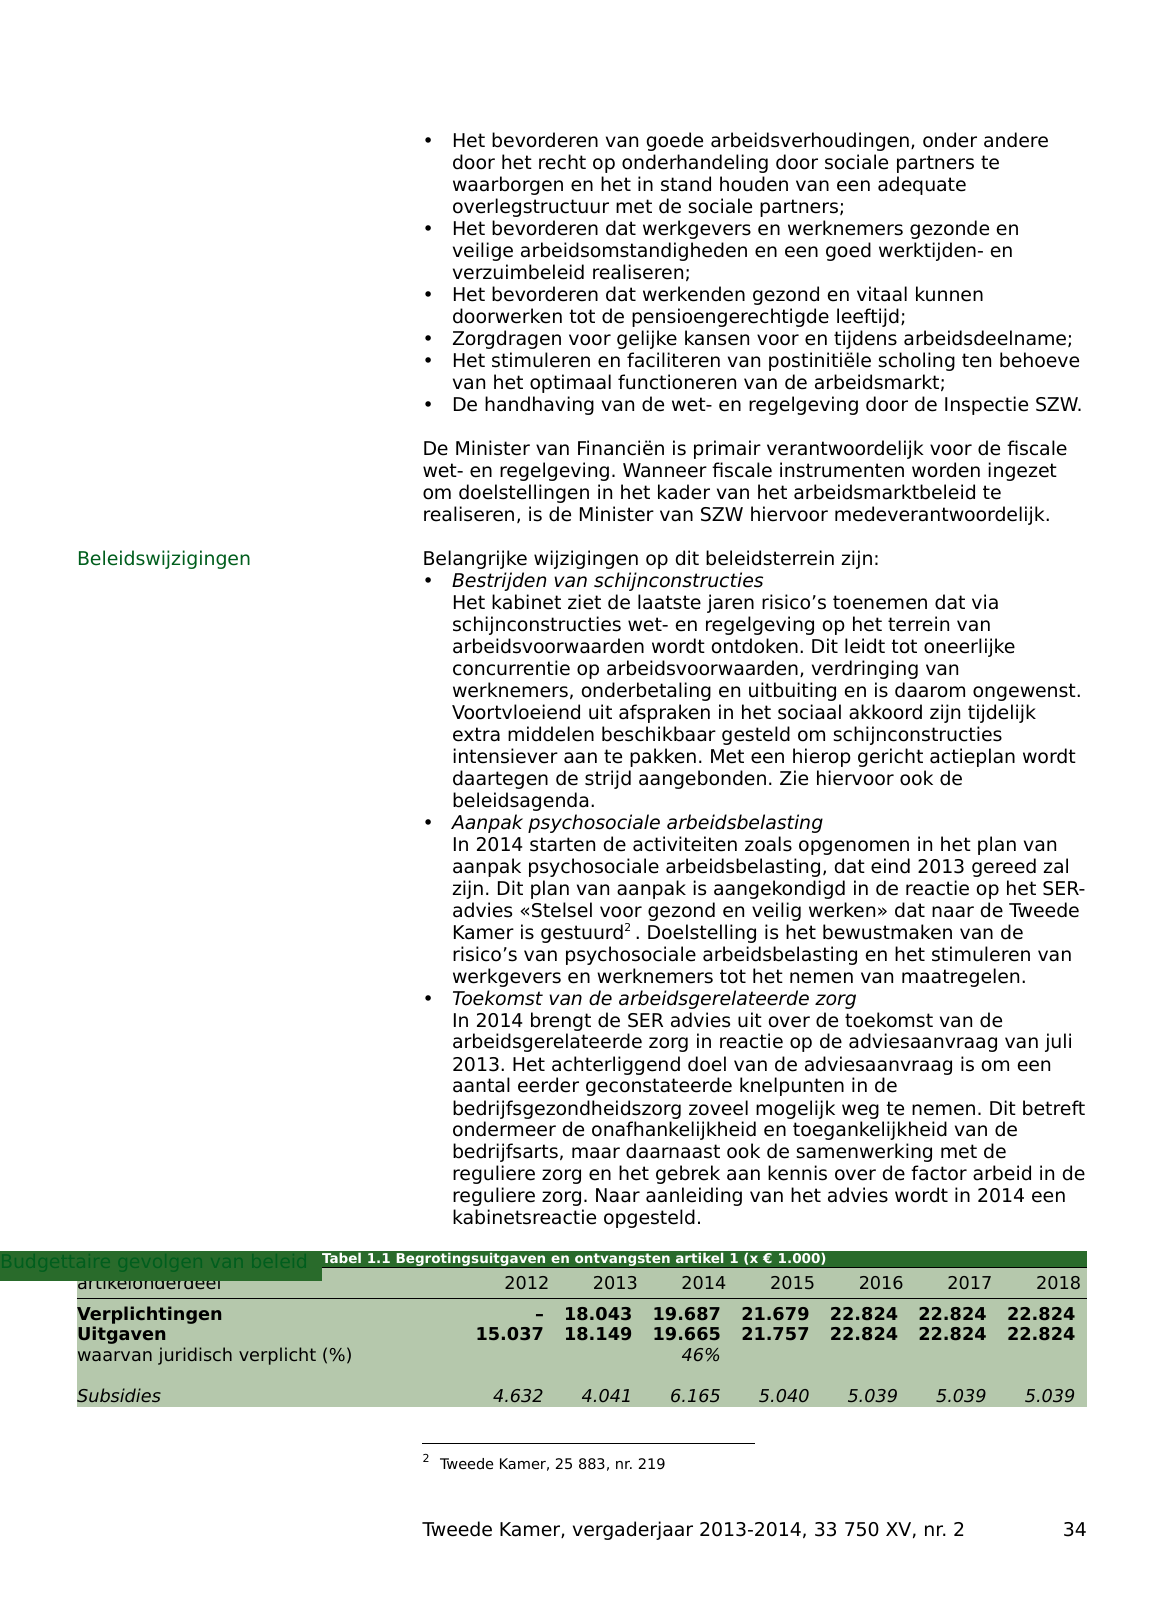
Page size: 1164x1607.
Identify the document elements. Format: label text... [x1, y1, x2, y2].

table_cell 22.824 [821, 1324, 909, 1345]
table_cell 19.665 [644, 1324, 732, 1345]
text In 2014 brengt de SER advies uit over de toekomst van de arbeidsgerelateerde zorg in reactie op de adviesaanvraag van juli 2013. Het achterliggend doel van de adviesaanvraag is om een aantal eerder geconstateerde knelpunten in de bedrijfsgezondheidszorg zoveel mogelijk weg te nemen. Dit betreft ondermeer de onafhankelijkheid en toegankelijkheid van de bedrijfsarts, maar daarnaast ook de samenwerking met de reguliere zorg en het gebrek aan kennis over de factor arbeid in de reguliere zorg. Naar aanleiding van het advies wordt in 2014 een kabinetsreactie opgesteld. [452, 1009, 1087, 1229]
table_cell 18.149 [555, 1324, 644, 1345]
table_cell 21.679 [732, 1299, 821, 1324]
table_cell 5.039 [998, 1386, 1087, 1407]
text • Het bevorderen van goede arbeidsverhoudingen, onder andere door het recht op onderhandeling door sociale partners te waarborgen en het in stand houden van een adequate overlegstructuur met de sociale partners; [422, 130, 1087, 218]
table_cell 22.824 [998, 1324, 1087, 1345]
table_cell [909, 1345, 998, 1366]
table_cell [77, 1366, 466, 1386]
table_cell 2012 [466, 1268, 555, 1298]
table_cell 5.039 [909, 1386, 998, 1407]
table_cell Subsidies [77, 1386, 466, 1407]
text • Aanpak psychosociale arbeidsbelasting [422, 812, 1087, 834]
table_cell [466, 1366, 555, 1386]
table_cell 2017 [909, 1268, 998, 1298]
table_cell 21.757 [732, 1324, 821, 1345]
table_cell [821, 1366, 909, 1386]
table_cell – [466, 1299, 555, 1324]
table_cell 22.824 [909, 1324, 998, 1345]
table_cell 2015 [732, 1268, 821, 1298]
table_cell [821, 1345, 909, 1366]
text De Minister van Financiën is primair verantwoordelijk voor de fiscale wet- en regelgeving. Wanneer fiscale instrumenten worden ingezet om doelstellingen in het kader van het arbeidsmarktbeleid te realiseren, is de Minister van SZW hiervoor medeverantwoordelijk. [422, 438, 1087, 526]
table_cell 22.824 [821, 1299, 909, 1324]
table_cell Uitgaven [77, 1324, 466, 1345]
table_cell waarvan juridisch verplicht (%) [77, 1345, 466, 1366]
table_cell 19.687 [644, 1299, 732, 1324]
text [77, 570, 399, 578]
table_cell 2014 [644, 1268, 732, 1298]
table_cell 2018 [998, 1268, 1087, 1298]
text • Zorgdragen voor gelijke kansen voor en tijdens arbeidsdeelname; [422, 328, 1087, 350]
text Belangrijke wijzigingen op dit beleidsterrein zijn: [422, 548, 1087, 570]
table_cell artikelonderdeel [77, 1268, 466, 1298]
table_cell [998, 1366, 1087, 1386]
table_cell 22.824 [998, 1299, 1087, 1324]
table_cell [555, 1366, 644, 1386]
table_header Tabel 1.1 Begrotingsuitgaven en ontvangsten artikel 1 (x € 1.000) [0, 1251, 1087, 1281]
table_cell 46% [644, 1345, 732, 1366]
table_cell 2013 [555, 1268, 644, 1298]
table_cell 15.037 [466, 1324, 555, 1345]
table_cell Verplichtingen [77, 1299, 466, 1324]
table_cell 4.041 [555, 1386, 644, 1407]
table_cell [644, 1366, 732, 1386]
table_cell [909, 1366, 998, 1386]
table_cell 5.039 [821, 1386, 909, 1407]
table_cell 22.824 [909, 1299, 998, 1324]
table_cell 4.632 [466, 1386, 555, 1407]
text • Het bevorderen dat werkenden gezond en vitaal kunnen doorwerken tot de pensioengerechtigde leeftijd; [422, 284, 1087, 328]
table_cell [466, 1345, 555, 1366]
table_cell [998, 1345, 1087, 1366]
text Beleidswijzigingen [77, 548, 399, 570]
text Het kabinet ziet de laatste jaren risico’s toenemen dat via schijnconstructies wet- en regelgeving op het terrein van arbeidsvoorwaarden wordt ontdoken. Dit leidt tot oneerlijke concurrentie op arbeidsvoorwaarden, verdringing van werknemers, onderbetaling en uitbuiting en is daarom ongewenst. Voortvloeiend uit afspraken in het sociaal akkoord zijn tijdelijk extra middelen beschikbaar gesteld om schijnconstructies intensiever aan te pakken. Met een hierop gericht actieplan wordt daartegen de strijd aangebonden. Zie hiervoor ook de beleidsagenda. [452, 592, 1087, 812]
table_cell 18.043 [555, 1299, 644, 1324]
table_cell [732, 1345, 821, 1366]
table_cell 5.040 [732, 1386, 821, 1407]
text • Bestrijden van schijnconstructies [422, 570, 1087, 592]
text • Het bevorderen dat werkgevers en werknemers gezonde en veilige arbeidsomstandigheden en een goed werktijden- en verzuimbeleid realiseren; [422, 218, 1087, 284]
text Tweede Kamer, 25 883, nr. 219 [422, 1452, 1087, 1474]
table_cell 6.165 [644, 1386, 732, 1407]
table_cell 2016 [821, 1268, 909, 1298]
table_cell [732, 1366, 821, 1386]
text • Toekomst van de arbeidsgerelateerde zorg [422, 987, 1087, 1009]
text In 2014 starten de activiteiten zoals opgenomen in het plan van aanpak psychosociale arbeidsbelasting, dat eind 2013 gereed zal zijn. Dit plan van aanpak is aangekondigd in de reactie op het SER-advies «Stelsel voor gezond en veilig werken» dat naar de Tweede Kamer is gestuurd. Doelstelling is het bewustmaken van de risico’s van psychosociale arbeidsbelasting en het stimuleren van werkgevers en werknemers tot het nemen van maatregelen. [452, 834, 1087, 987]
text • Het stimuleren en faciliteren van postinitiële scholing ten behoeve van het optimaal functioneren van de arbeidsmarkt; [422, 350, 1087, 394]
text • De handhaving van de wet- en regelgeving door de Inspectie SZW. [422, 394, 1087, 416]
table_cell [555, 1345, 644, 1366]
